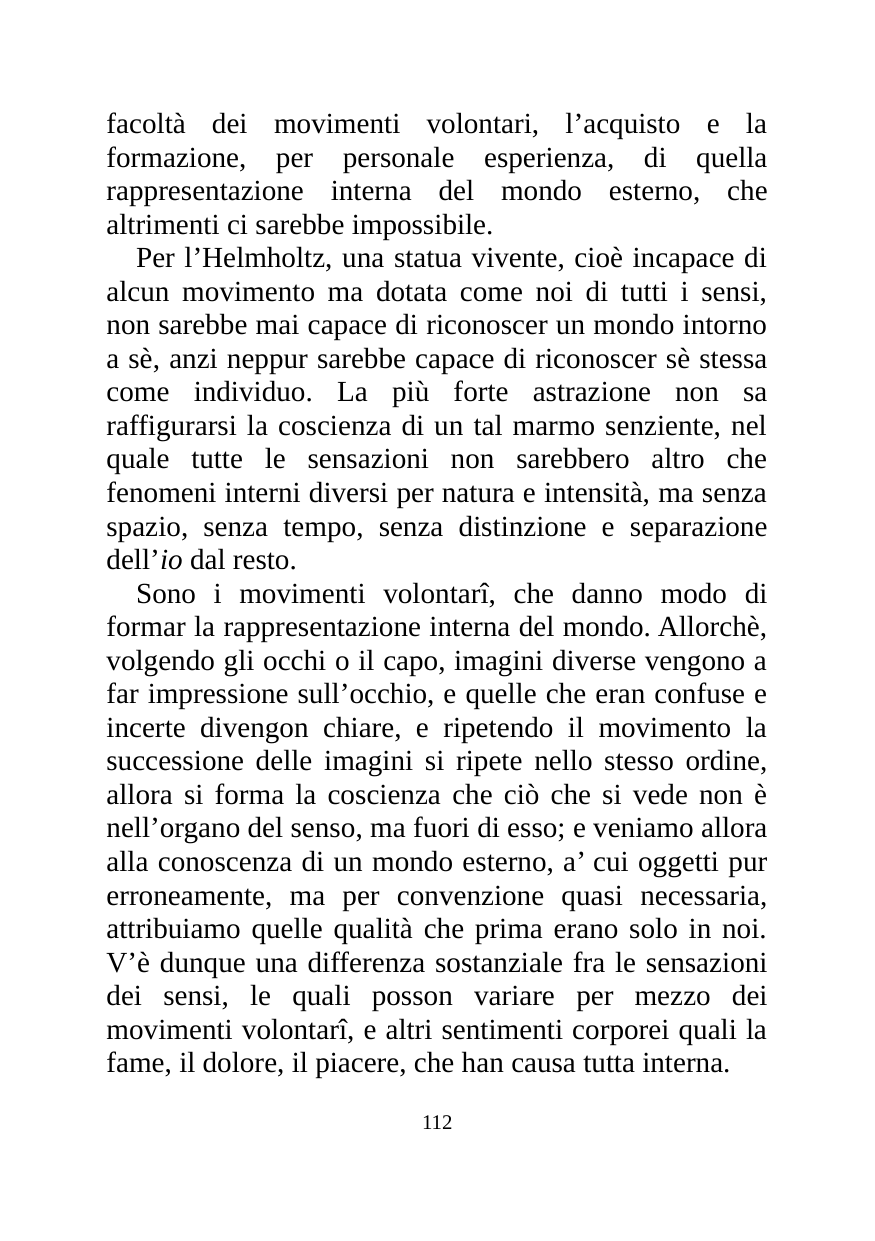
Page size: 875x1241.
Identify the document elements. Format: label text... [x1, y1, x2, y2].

text Per l’Helmholtz, una statua vivente, cioè incapace di alcun movimento ma dotata come noi di tutti i sensi, non sarebbe mai capace di riconoscer un mondo intorno a sè, anzi neppur sarebbe capace di riconoscer sè stessa come individuo. La più forte astrazione non sa raffigurarsi la coscienza di un tal marmo senziente, nel quale tutte le sensazioni non sarebbero altro che fenomeni interni diversi per natura e intensità, ma senza spazio, senza tempo, senza distinzione e separazione dell’io dal resto. [106, 240, 768, 576]
text Sono i movimenti volontarî, che danno modo di formar la rappresentazione interna del mondo. Allorchè, volgendo gli occhi o il capo, imagini diverse vengono a far impressione sull’occhio, e quelle che eran confuse e incerte divengon chiare, e ripetendo il movimento la successione delle imagini si ripete nello stesso ordine, allora si forma la coscienza che ciò che si vede non è nell’organo del senso, ma fuori di esso; e veniamo allora alla conoscenza di un mondo esterno, a’ cui oggetti pur erroneamente, ma per convenzione quasi necessaria, attribuiamo quelle qualità che prima erano solo in noi. V’è dunque una differenza sostanziale fra le sensazioni dei sensi, le quali posson variare per mezzo dei movimenti volontarî, e altri sentimenti corporei quali la fame, il dolore, il piacere, che han causa tutta interna. [106, 576, 768, 1079]
text facoltà dei movimenti volontari, l’acquisto e la formazione, per personale esperienza, di quella rappresentazione interna del mondo esterno, che altrimenti ci sarebbe impossibile. [106, 106, 768, 240]
